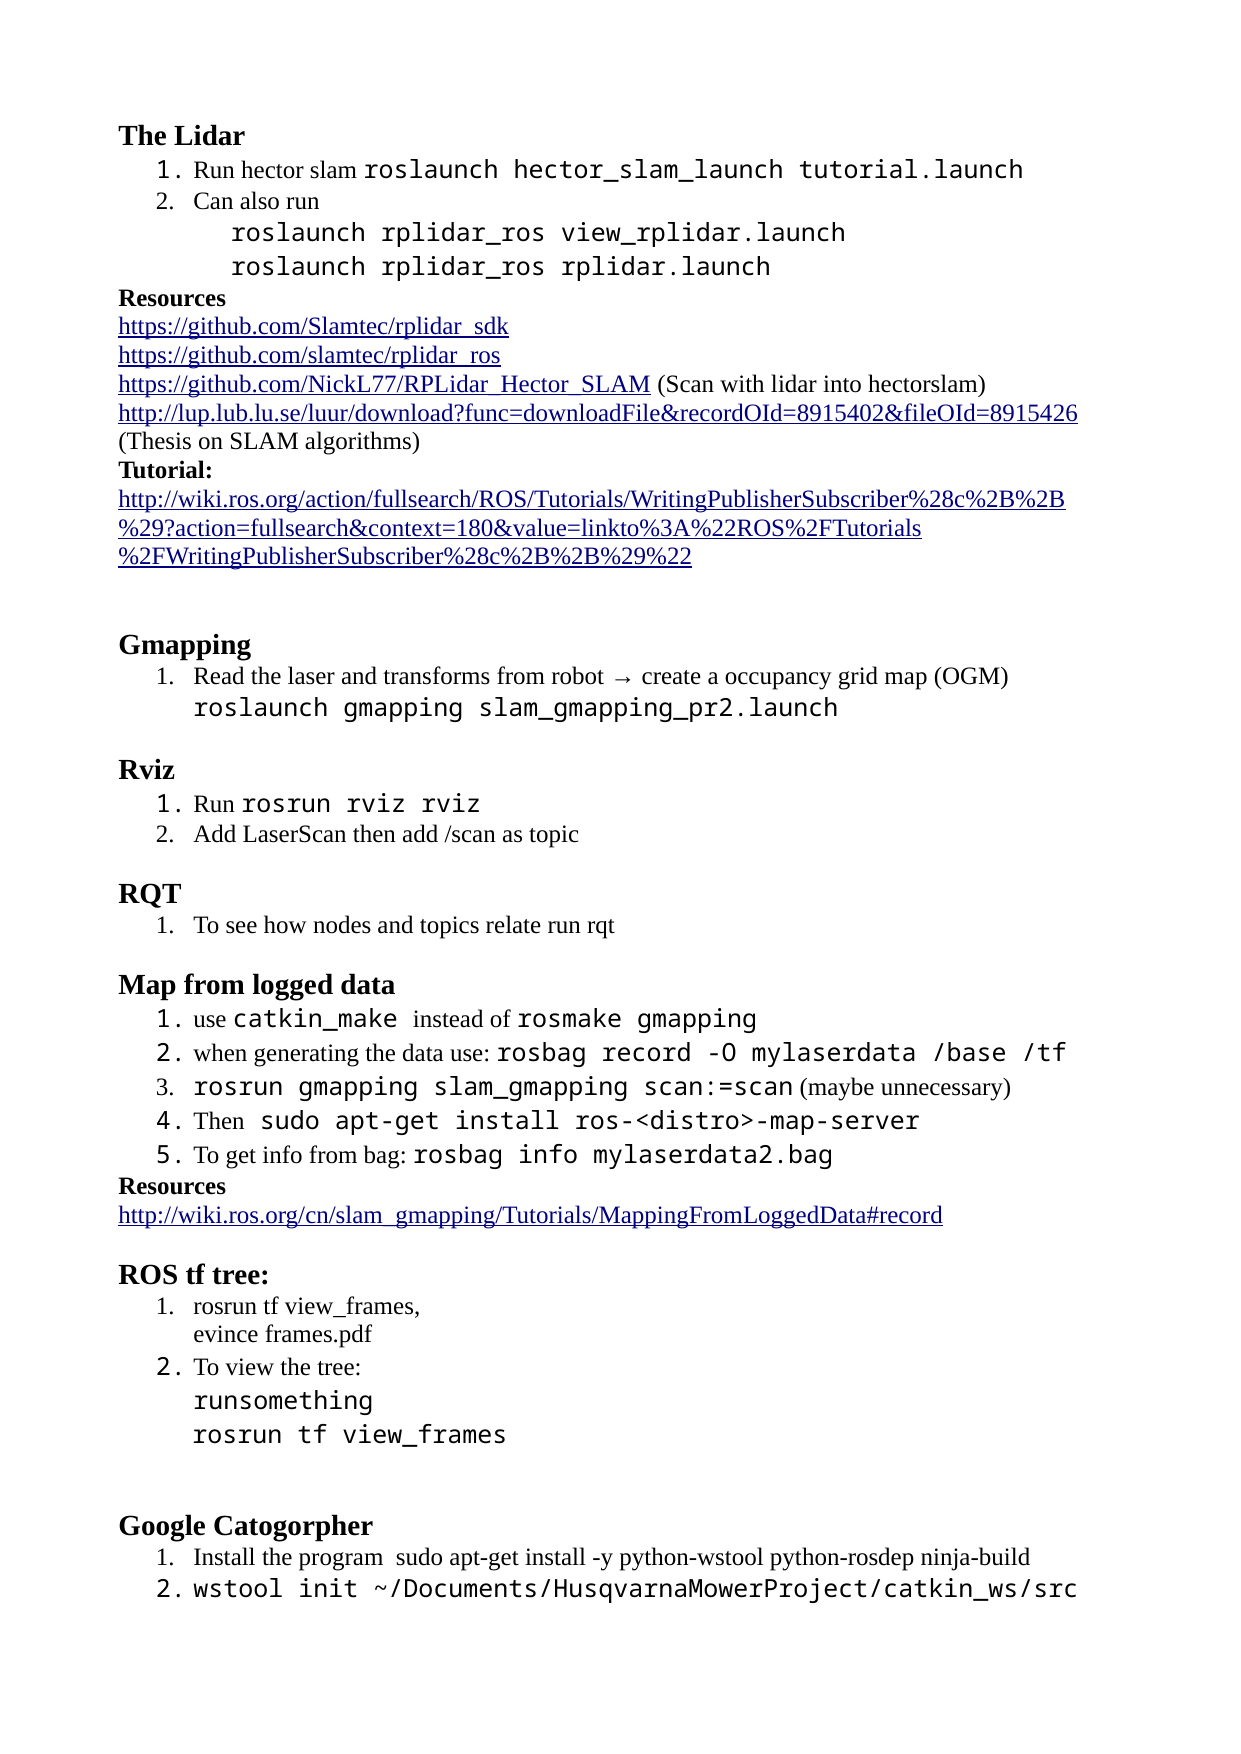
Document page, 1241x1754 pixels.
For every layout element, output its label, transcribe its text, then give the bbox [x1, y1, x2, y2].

text https://github.com/slamtec/rplidar_ros [118, 340, 1122, 369]
text Tutorial: http://wiki.ros.org/action/fullsearch/ROS/Tutorials/WritingPublisherSubscriber%28c%2B%2B%29?action=fullsearch&context=180&value=linkto%3A%22ROS%2FTutorials%2FWritingPublisherSubscriber%28c%2B%2B%29%22 [118, 455, 1122, 570]
list Run hector slam roslaunch hector_slam_launch tutorial.launch [156, 152, 1122, 186]
list roslaunch gmapping slam_gmapping_pr2.launch [156, 689, 1122, 723]
list Add LaserScan then add /scan as topic [156, 819, 1122, 848]
text http://lup.lub.lu.se/luur/download?func=downloadFile&recordOId=8915402&fileOId=8915426 (Thesis on SLAM algorithms) [118, 398, 1122, 455]
list rosrun tf view_frames, [156, 1291, 1122, 1319]
list To see how nodes and topics relate run rqt [156, 910, 1122, 939]
list Then sudo apt-get install ros-<distro>-map-server [156, 1103, 1122, 1137]
list Install the program sudo apt-get install -y python-wstool python-rosdep ninja-build [156, 1542, 1122, 1570]
text Google Catogorpher [118, 1508, 1122, 1542]
text Map from logged data [118, 967, 1122, 1001]
list roslaunch rplidar_ros view_rplidar.launch [193, 214, 1122, 248]
text Rviz [118, 752, 1122, 785]
text https://github.com/Slamtec/rplidar_sdk [118, 311, 1122, 340]
list To view the tree: runsomething [156, 1348, 1122, 1416]
text The Lidar [118, 118, 1122, 152]
list roslaunch rplidar_ros rplidar.launch [193, 248, 1122, 283]
list use catkin_make instead of rosmake gmapping [156, 1001, 1122, 1035]
list evince frames.pdf [156, 1319, 1122, 1348]
text RQT [118, 877, 1122, 910]
list To get info from bag: rosbag info mylaserdata2.bag [156, 1137, 1122, 1171]
text https://github.com/NickL77/RPLidar_Hector_SLAM (Scan with lidar into hectorslam) [118, 369, 1122, 398]
text rosrun tf view_frames [118, 1416, 1122, 1451]
list when generating the data use: rosbag record -O mylaserdata /base /tf [156, 1035, 1122, 1069]
list Run rosrun rviz rviz [156, 785, 1122, 819]
list Can also run [156, 186, 1122, 214]
list wstool init ~/Documents/HusqvarnaMowerProject/catkin_ws/src [156, 1570, 1122, 1604]
text Resources [118, 1171, 1122, 1200]
list rosrun gmapping slam_gmapping scan:=scan (maybe unnecessary) [156, 1069, 1122, 1103]
text Gmapping [118, 627, 1122, 661]
text http://wiki.ros.org/cn/slam_gmapping/Tutorials/MappingFromLoggedData#record [118, 1200, 1122, 1228]
text ROS tf tree: [118, 1257, 1122, 1291]
text Resources [118, 283, 1122, 311]
list Read the laser and transforms from robot → create a occupancy grid map (OGM) [156, 661, 1122, 689]
